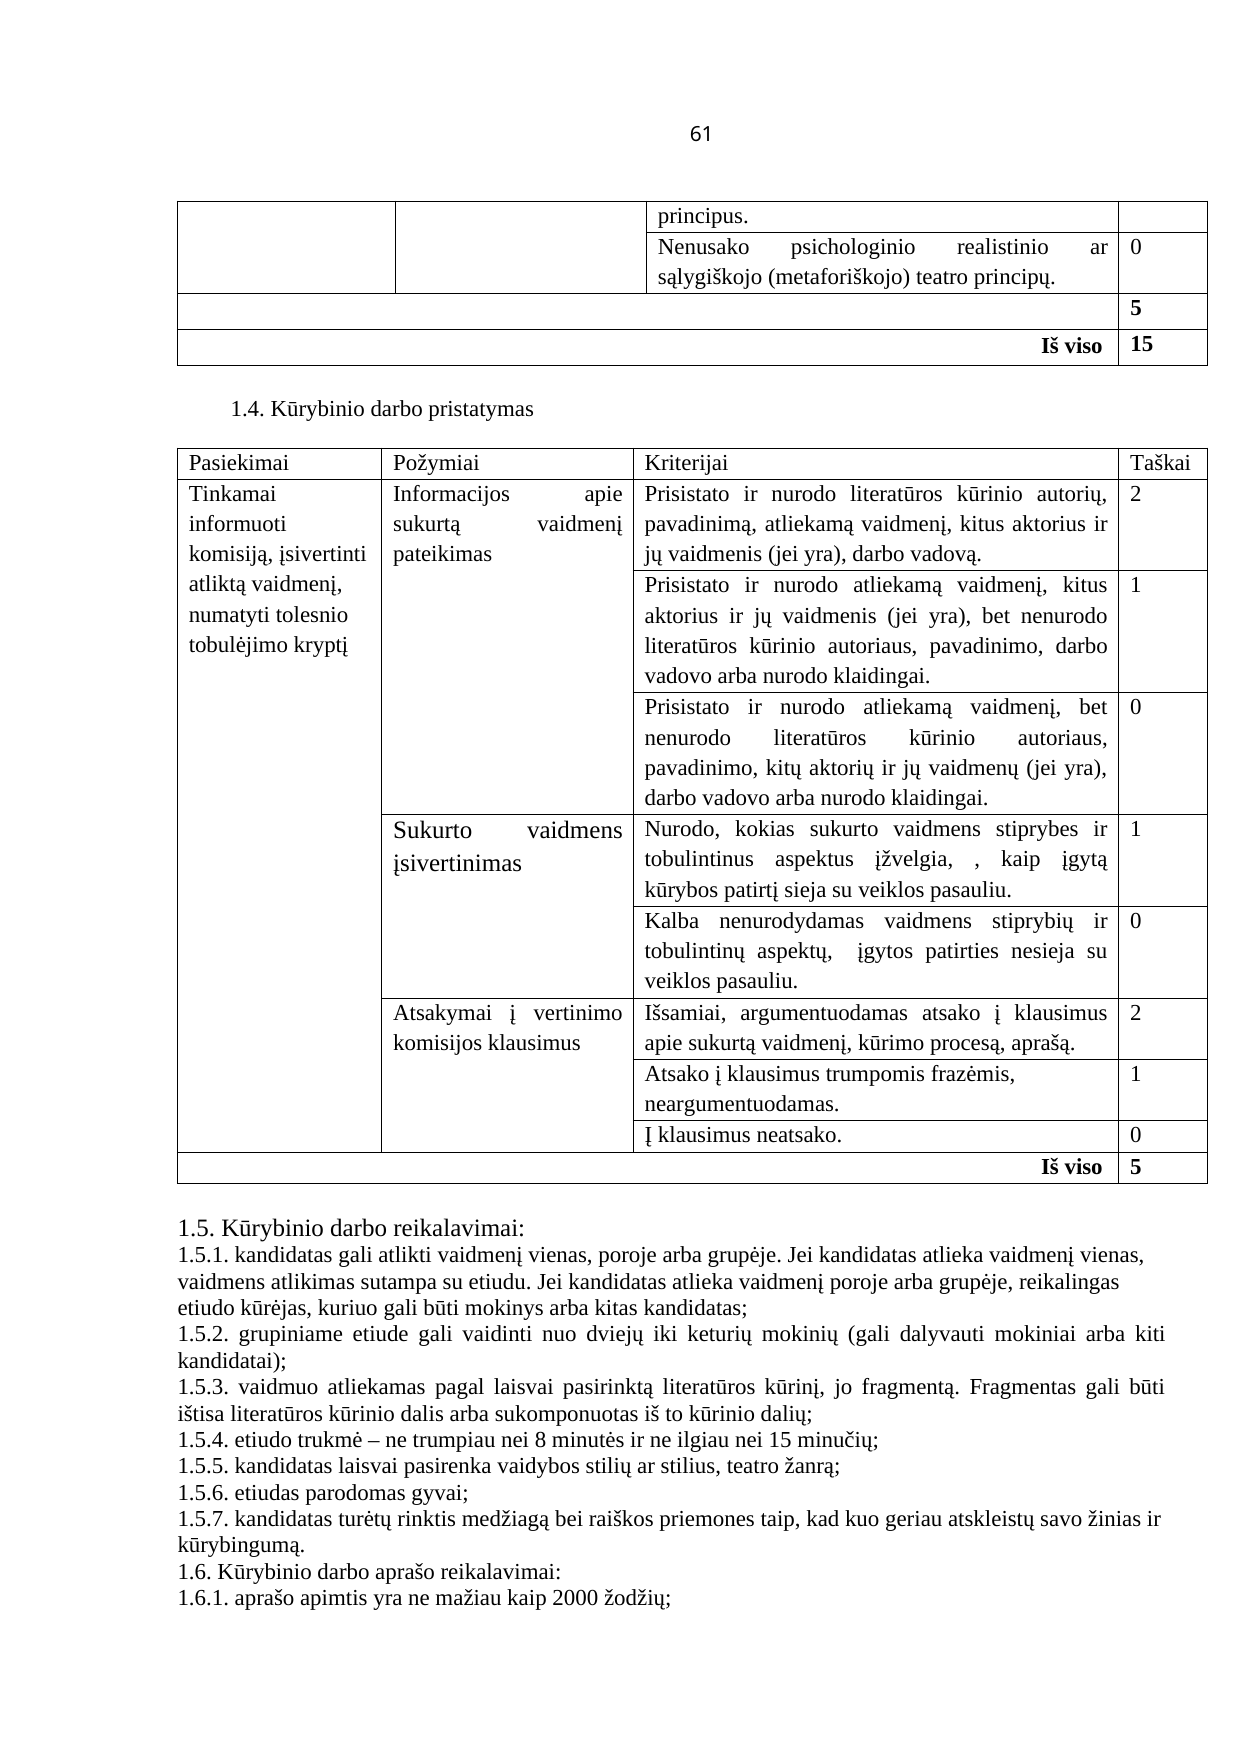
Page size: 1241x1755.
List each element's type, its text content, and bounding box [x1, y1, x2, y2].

table_cell Tinkamai informuoti komisiją, įsivertinti atliktą vaidmenį, numatyti tolesnio tobulėjimo kryptį [178, 480, 381, 1152]
table_cell Iš viso [178, 1153, 1118, 1183]
text 1.5.2. grupiniame etiude gali vaidinti nuo dviejų iki keturių mokinių (gali dalyvauti mokiniai arba kiti kandidatai); [177, 1321, 1167, 1373]
table_cell 1 [1119, 571, 1207, 692]
table_cell Iš viso [178, 330, 1118, 365]
table_cell [1208, 329, 1240, 365]
table_cell Informacijos apie sukurtą vaidmenį pateikimas [382, 480, 633, 814]
table_cell 2 [1119, 999, 1207, 1059]
table_cell 1 [1119, 815, 1207, 906]
text 1.6. Kūrybinio darbo aprašo reikalavimai: [177, 1558, 1167, 1584]
text 1.5.6. etiudas parodomas gyvai; [177, 1479, 1167, 1505]
table_cell Prisistato ir nurodo atliekamą vaidmenį, kitus aktorius ir jų vaidmenis (jei yra), bet nenurodo literatūros kūrinio autoriaus, pavadinimo, darbo vadovo arba nurodo klaidingai. [634, 571, 1118, 692]
text 1.5.1. kandidatas gali atlikti vaidmenį vienas, poroje arba grupėje. Jei kandidatas atlieka vaidmenį vienas, vaidmens atlikimas sutampa su etiudu. Jei kandidatas atlieka vaidmenį poroje arba grupėje, reikalingas etiudo kūrėjas, kuriuo gali būti mokinys arba kitas kandidatas; [177, 1241, 1167, 1321]
table_cell Prisistato ir nurodo atliekamą vaidmenį, bet nenurodo literatūros kūrinio autoriaus, pavadinimo, kitų aktorių ir jų vaidmenų (jei yra), darbo vadovo arba nurodo klaidingai. [634, 693, 1118, 814]
text 1.5.7. kandidatas turėtų rinktis medžiagą bei raiškos priemones taip, kad kuo geriau atskleistų savo žinias ir kūrybingumą. [177, 1505, 1167, 1558]
table_cell [178, 202, 395, 293]
table_cell 0 [1119, 693, 1207, 814]
table_cell Atsakymai į vertinimo komisijos klausimus [382, 999, 633, 1152]
table_cell [1208, 201, 1240, 232]
table_cell principus. [647, 202, 1118, 232]
text 1.5.5. kandidatas laisvai pasirenka vaidybos stilių ar stilius, teatro žanrą; [177, 1452, 1167, 1479]
table_cell 0 [1119, 233, 1207, 293]
table_cell [396, 202, 646, 293]
table_cell 0 [1119, 907, 1207, 997]
table_cell [1208, 232, 1240, 293]
table_cell 5 [1119, 1153, 1207, 1183]
table_header Požymiai [382, 449, 633, 479]
table_cell 0 [1119, 1121, 1207, 1152]
table_cell [178, 294, 1118, 329]
table_cell Kalba nenurodydamas vaidmens stiprybių ir tobulintinų aspektų, įgytos patirties nesieja su veiklos pasauliu. [634, 907, 1118, 997]
text 1.5. Kūrybinio darbo reikalavimai: [177, 1213, 1167, 1241]
text 1.5.4. etiudo trukmė – ne trumpiau nei 8 minutės ir ne ilgiau nei 15 minučių; [177, 1426, 1167, 1452]
table_cell 1 [1119, 1060, 1207, 1120]
table_header Taškai [1119, 449, 1207, 479]
table_cell Atsako į klausimus trumpomis frazėmis, neargumentuodamas. [634, 1060, 1118, 1120]
table_cell Nurodo, kokias sukurto vaidmens stiprybes ir tobulintinus aspektus įžvelgia, , kaip įgytą kūrybos patirtį sieja su veiklos pasauliu. [634, 815, 1118, 906]
table_cell Nenusako psichologinio realistinio ar sąlygiškojo (metaforiškojo) teatro principų. [647, 233, 1118, 293]
table_cell Sukurto vaidmens įsivertinimas [382, 815, 633, 997]
table_header Kriterijai [634, 449, 1118, 479]
text 1.4. Kūrybinio darbo pristatymas [177, 395, 1167, 421]
table_cell 5 [1119, 294, 1207, 329]
table_cell [1208, 293, 1240, 329]
table_cell [1119, 202, 1207, 232]
table_cell Išsamiai, argumentuodamas atsako į klausimus apie sukurtą vaidmenį, kūrimo procesą, aprašą. [634, 999, 1118, 1059]
table_cell 2 [1119, 480, 1207, 570]
text 1.6.1. aprašo apimtis yra ne mažiau kaip 2000 žodžių; [177, 1584, 1167, 1610]
table_cell Į klausimus neatsako. [634, 1121, 1118, 1152]
table_cell Prisistato ir nurodo literatūros kūrinio autorių, pavadinimą, atliekamą vaidmenį, kitus aktorius ir jų vaidmenis (jei yra), darbo vadovą. [634, 480, 1118, 570]
table_cell 15 [1119, 330, 1207, 365]
text 1.5.3. vaidmuo atliekamas pagal laisvai pasirinktą literatūros kūrinį, jo fragmentą. Fragmentas gali būti ištisa literatūros kūrinio dalis arba sukomponuotas iš to kūrinio dalių; [177, 1373, 1167, 1426]
table_header Pasiekimai [178, 449, 381, 479]
